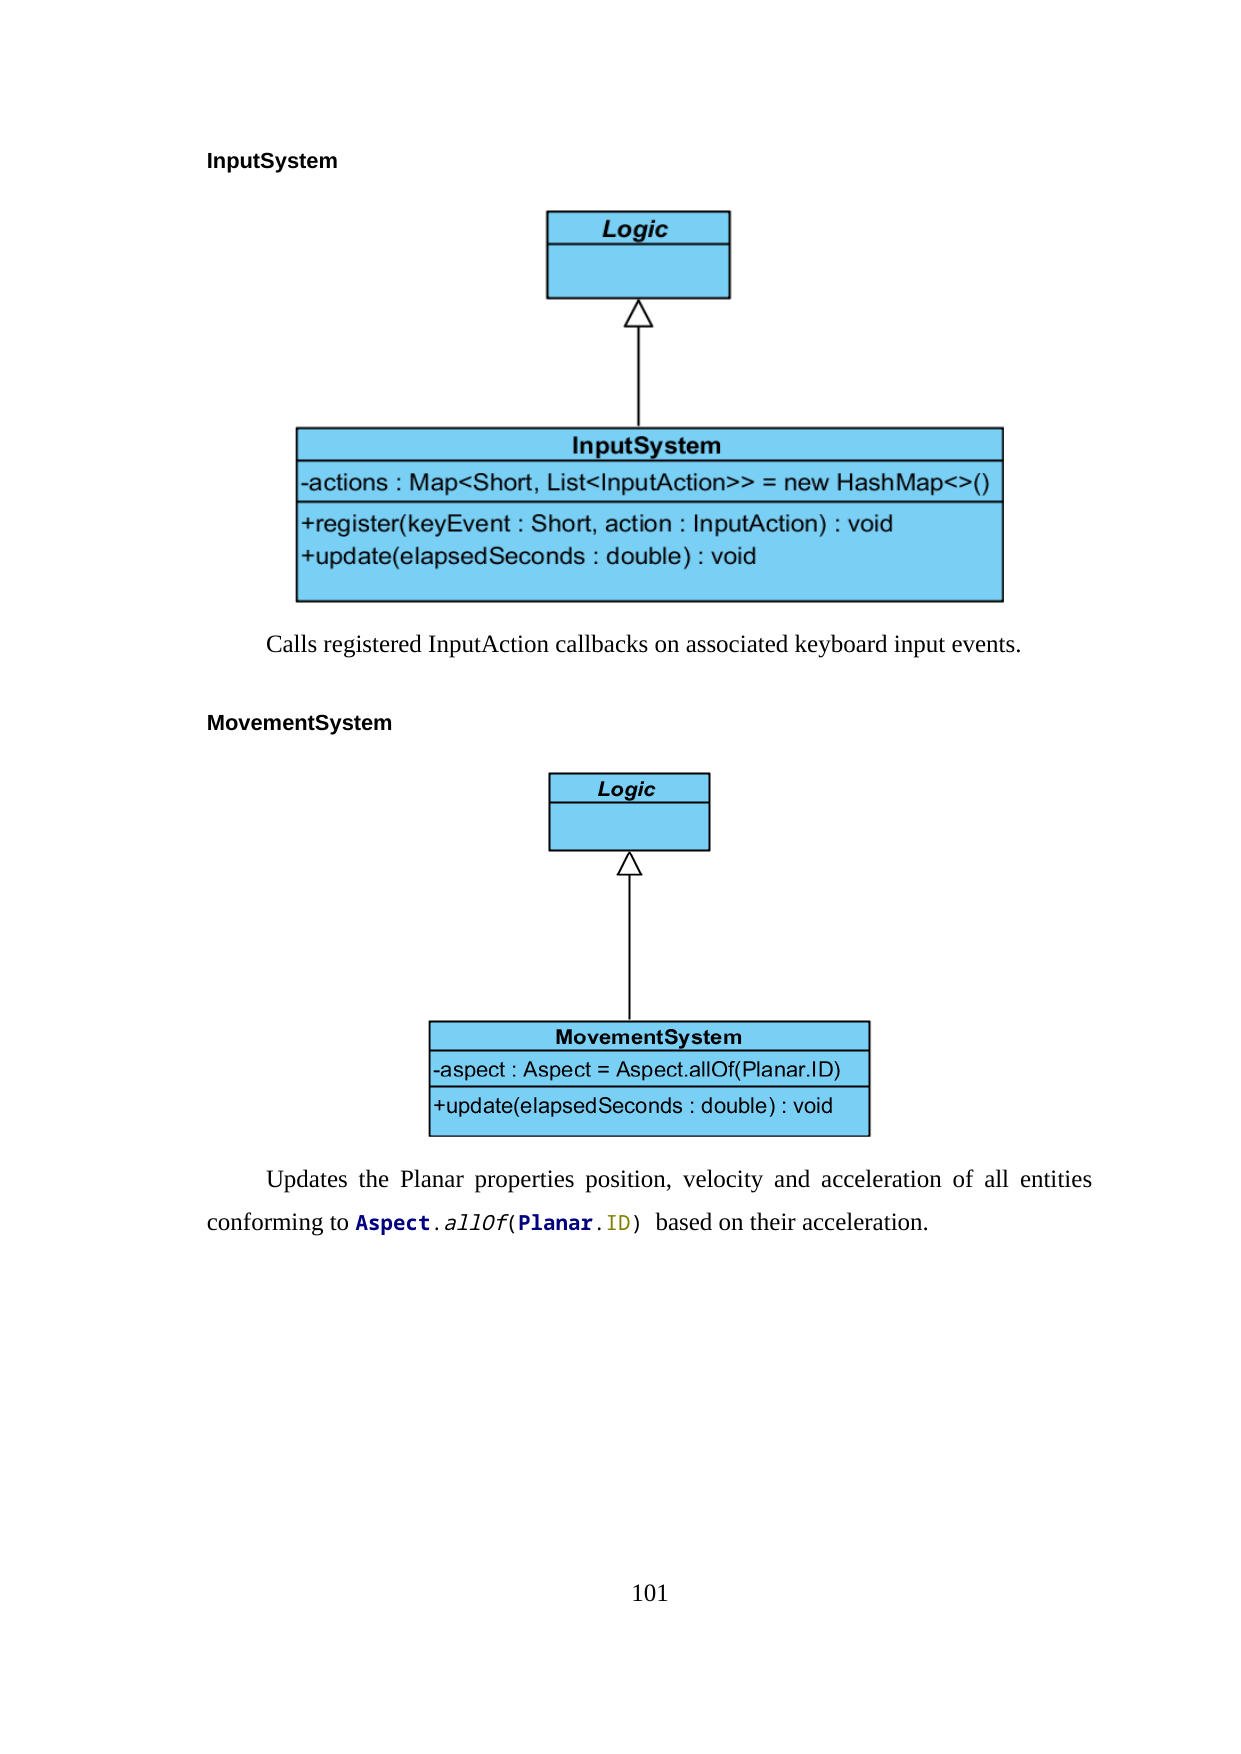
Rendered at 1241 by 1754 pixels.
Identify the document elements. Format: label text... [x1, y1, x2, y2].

text Calls registered InputAction callbacks on associated keyboard input events. [207, 629, 1093, 658]
picture [295, 210, 1004, 603]
subtitle MovementSystem [207, 710, 1093, 735]
subtitle InputSystem [207, 148, 1093, 173]
text Updates the Planar properties position, velocity and acceleration of all entities conforming to Aspect.allOf(Planar.ID) based on their acceleration. [207, 1164, 1093, 1236]
picture [428, 772, 872, 1137]
